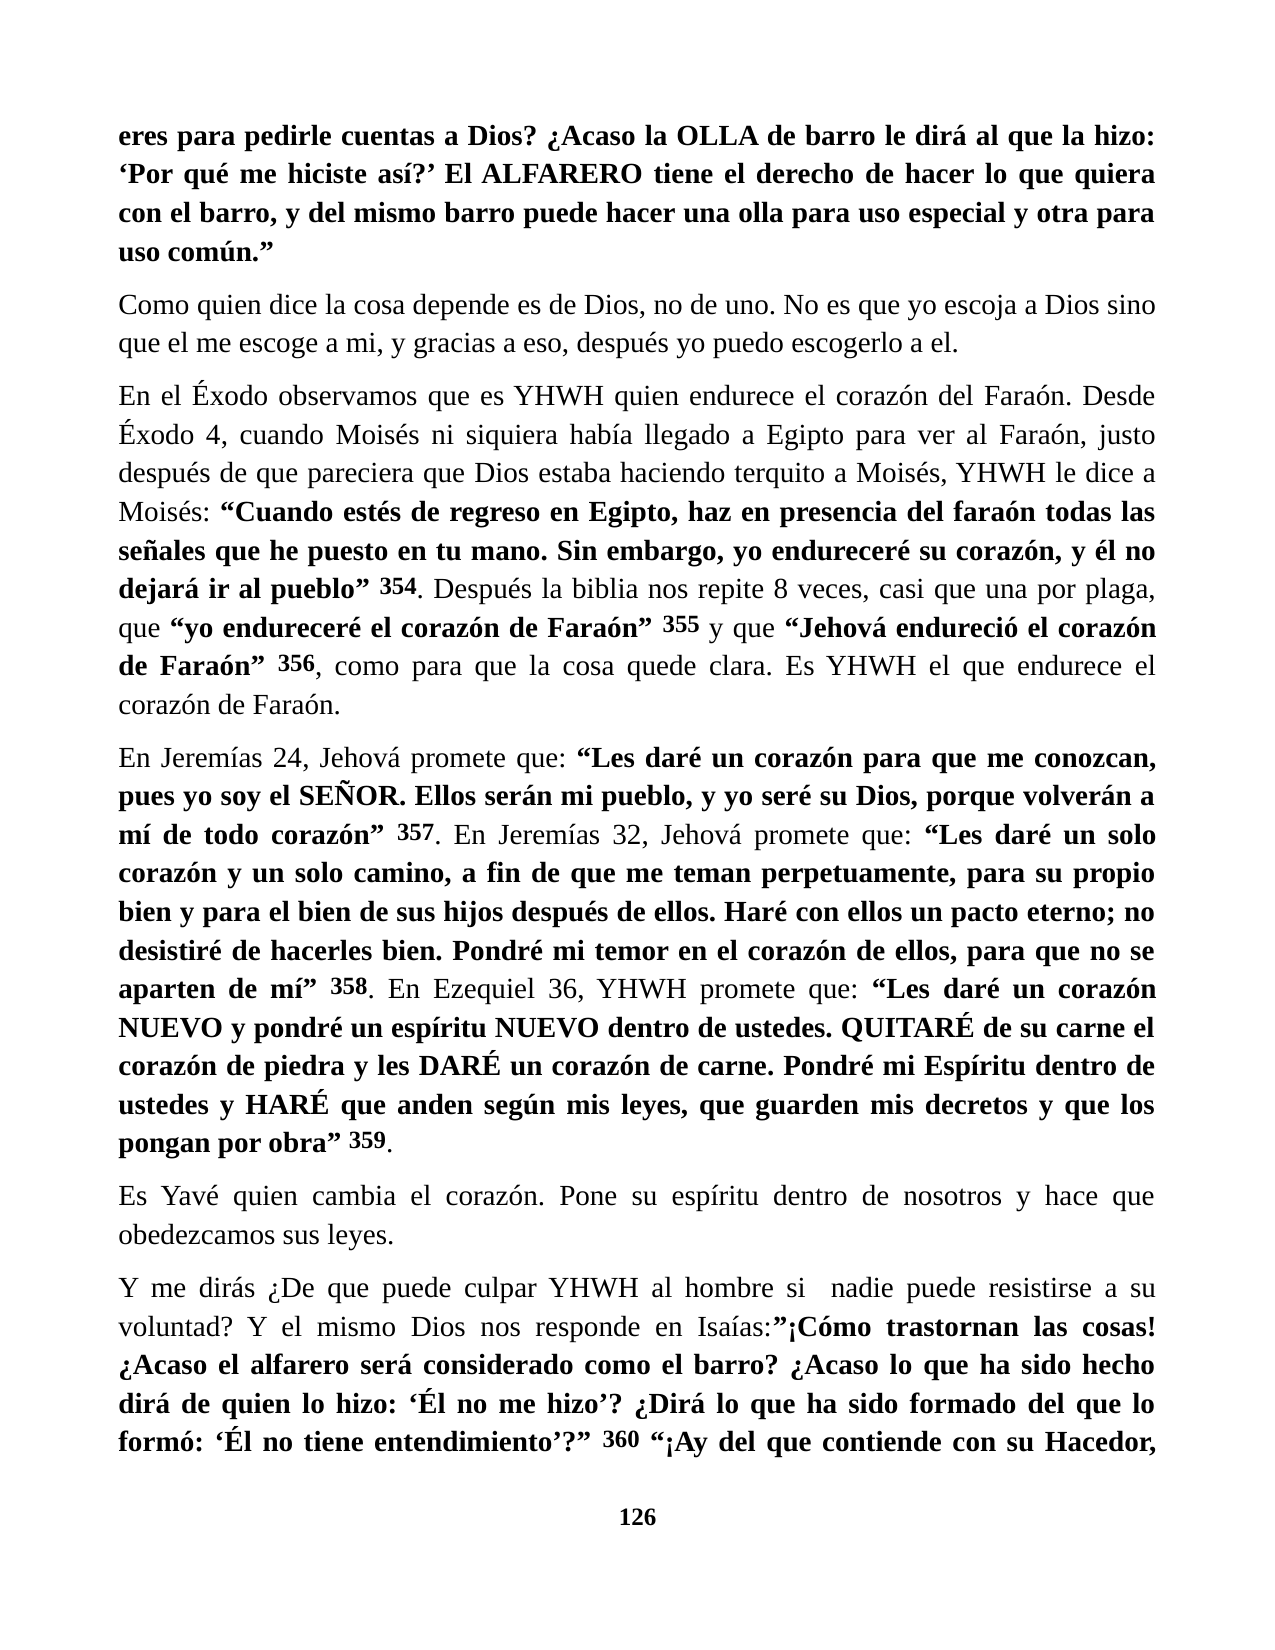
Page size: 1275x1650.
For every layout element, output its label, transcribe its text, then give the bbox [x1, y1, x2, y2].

text eres para pedirle cuentas a Dios? ¿Acaso la OLLA de barro le dirá al que la hizo: ‘Por qué me hiciste así?’ El ALFARERO tiene el derecho de hacer lo que quiera con el barro, y del mismo barro puede hacer una olla para uso especial y otra para uso común.” [118, 118, 1157, 267]
text Es Yavé quien cambia el corazón. Pone su espíritu dentro de nosotros y hace que obedezcamos sus leyes. [118, 1178, 1157, 1251]
text Como quien dice la cosa depende es de Dios, no de uno. No es que yo escoja a Dios sino que el me escoge a mi, y gracias a eso, después yo puedo escogerlo a el. [118, 287, 1157, 359]
text En Jeremías 24, Jehová promete que: “Les daré un corazón para que me conozcan, pues yo soy el SEÑOR. Ellos serán mi pueblo, y yo seré su Dios, porque volverán a mí de todo corazón” . En Jeremías 32, Jehová promete que: “Les daré un solo corazón y un solo camino, a fin de que me teman perpetuamente, para su propio bien y para el bien de sus hijos después de ellos. Haré con ellos un pacto eterno; no desistiré de hacerles bien. Pondré mi temor en el corazón de ellos, para que no se aparten de mí” . En Ezequiel 36, YHWH promete que: “Les daré un corazón NUEVO y pondré un espíritu NUEVO dentro de ustedes. QUITARÉ de su carne el corazón de piedra y les DARÉ un corazón de carne. Pondré mi Espíritu dentro de ustedes y HARÉ que anden según mis leyes, que guarden mis decretos y que los pongan por obra” . [118, 740, 1157, 1159]
text En el Éxodo observamos que es YHWH quien endurece el corazón del Faraón. Desde Éxodo 4, cuando Moisés ni siquiera había llegado a Egipto para ver al Faraón, justo después de que pareciera que Dios estaba haciendo terquito a Moisés, YHWH le dice a Moisés: “Cuando estés de regreso en Egipto, haz en presencia del faraón todas las señales que he puesto en tu mano. Sin embargo, yo endureceré su corazón, y él no dejará ir al pueblo” . Después la biblia nos repite 8 veces, casi que una por plaga, que “yo endureceré el corazón de Faraón” y que “Jehová endureció el corazón de Faraón” , como para que la cosa quede clara. Es YHWH el que endurece el corazón de Faraón. [118, 378, 1157, 720]
text Y me dirás ¿De que puede culpar YHWH al hombre si nadie puede resistirse a su voluntad? Y el mismo Dios nos responde en Isaías:”¡Cómo trastornan las cosas! ¿Acaso el alfarero será considerado como el barro? ¿Acaso lo que ha sido hecho dirá de quien lo hizo: ‘Él no me hizo’? ¿Dirá lo que ha sido formado del que lo formó: ‘Él no tiene entendimiento’?” “¡Ay del que contiende con su Hacedor, [118, 1270, 1157, 1458]
